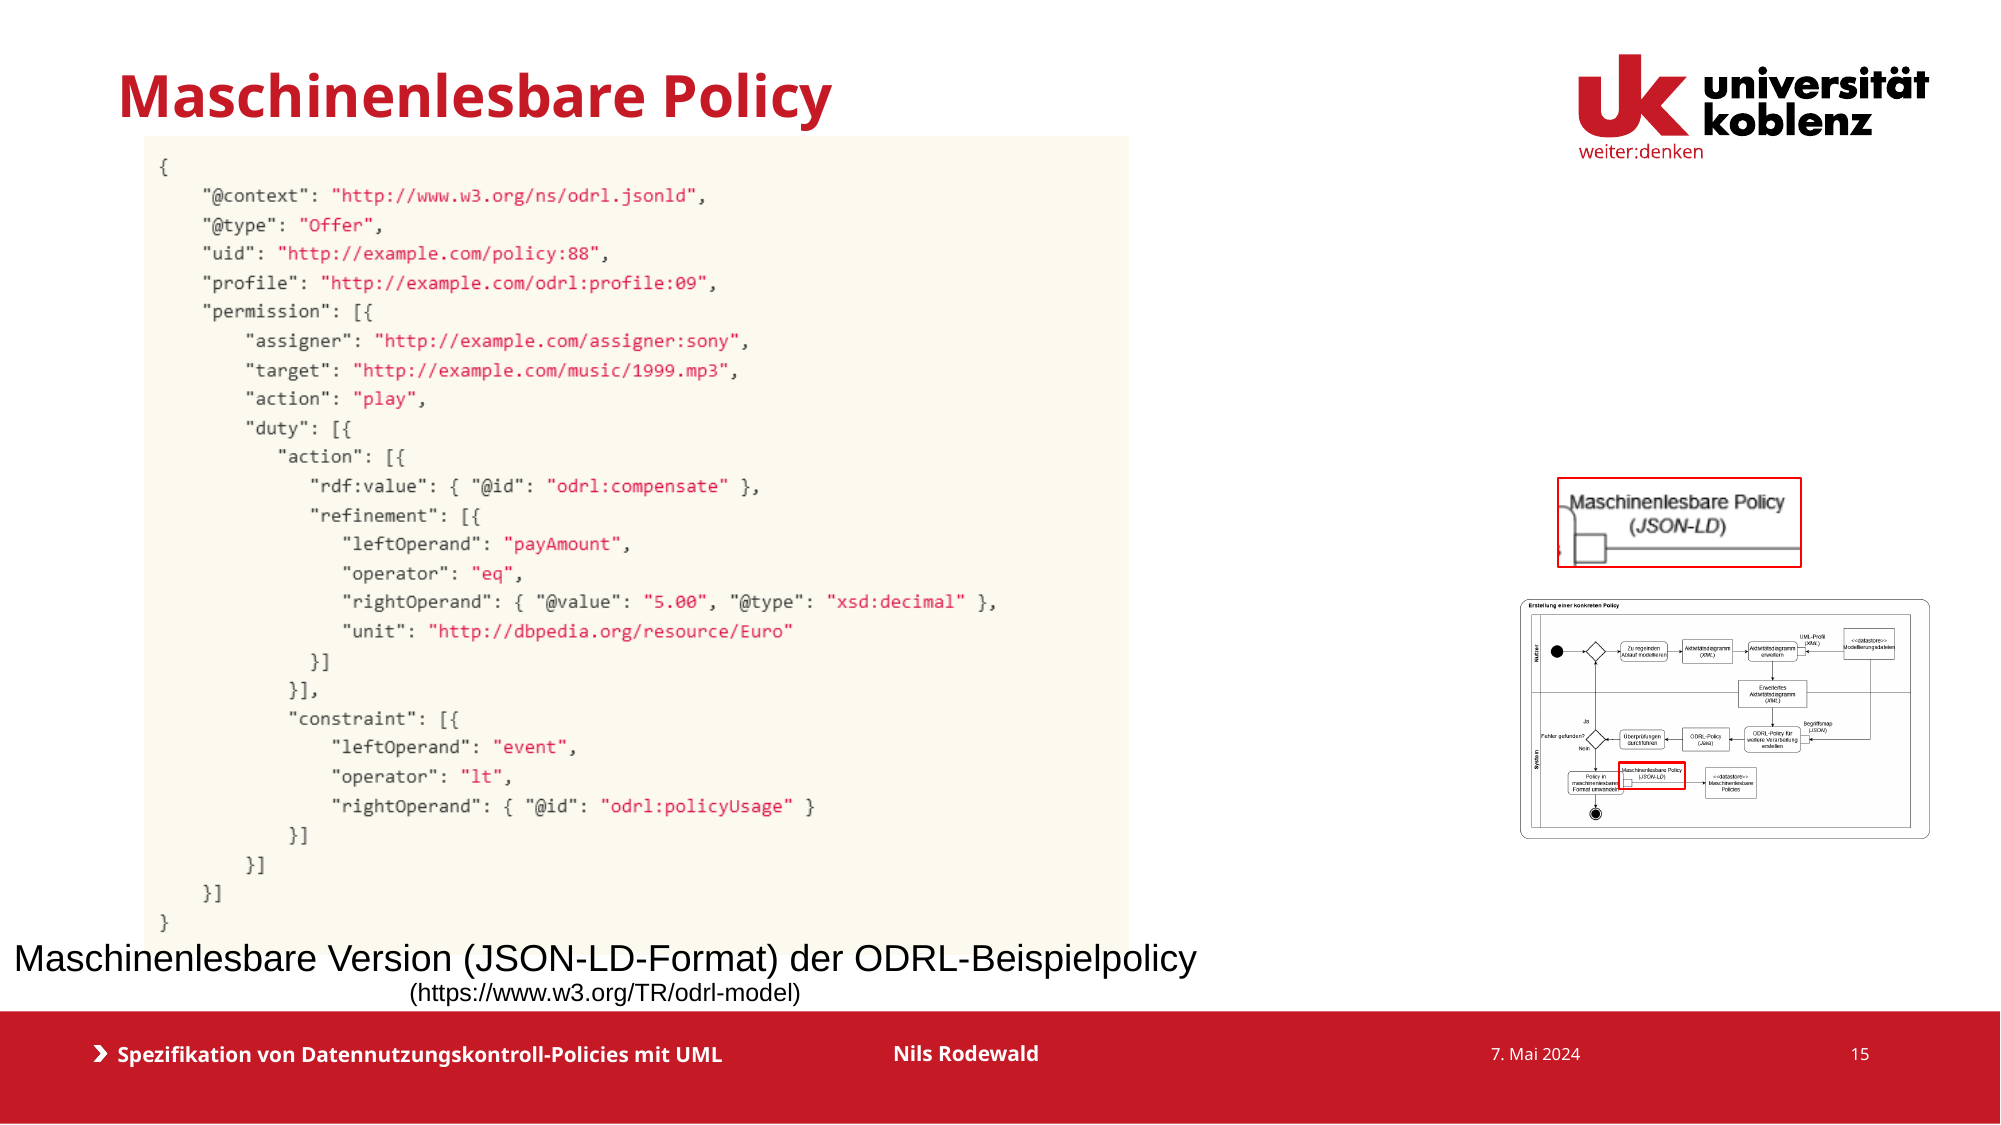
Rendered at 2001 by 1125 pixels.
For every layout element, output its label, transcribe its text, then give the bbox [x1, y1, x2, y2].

text_box Maschinenlesbare Version (JSON-LD-Format) der ODRL-Beispielpolicy (https://www.w3.org/TR/odrl-model) [0, 929, 1337, 1029]
picture [144, 238, 1129, 929]
picture [1520, 599, 1930, 839]
text_box [1618, 762, 1685, 789]
title Maschinenlesbare Policy [102, 59, 1828, 238]
text_box [1557, 478, 1801, 567]
